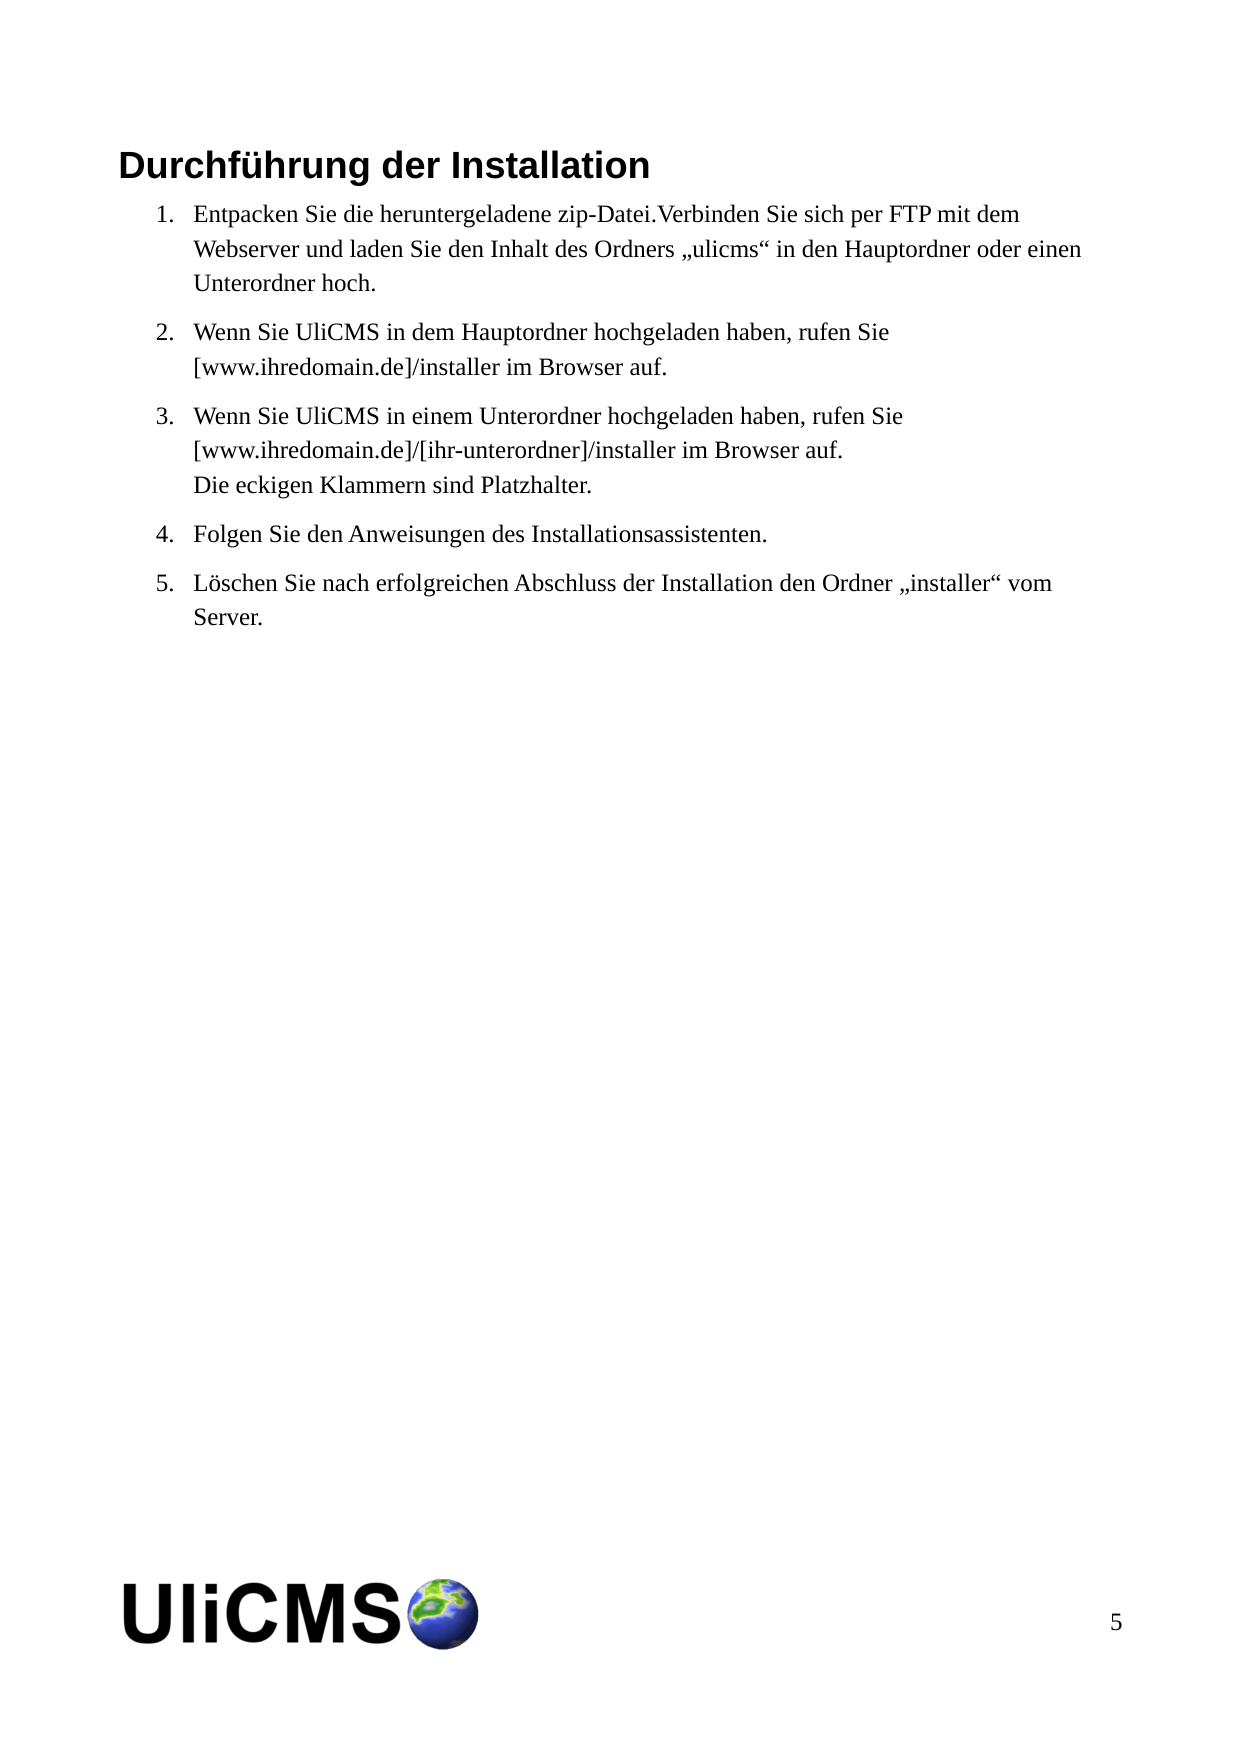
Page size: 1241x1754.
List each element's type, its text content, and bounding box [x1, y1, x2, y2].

list Wenn Sie UliCMS in einem Unterordner hochgeladen haben, rufen Sie [www.ihredomain.de]/[ihr-unterordner]/installer im Browser auf. Die eckigen Klammern sind Platzhalter. [156, 401, 1122, 498]
list Entpacken Sie die heruntergeladene zip-Datei.Verbinden Sie sich per FTP mit dem Webserver und laden Sie den Inhalt des Ordners „ulicms“ in den Hauptordner oder einen Unterordner hoch. [156, 199, 1122, 297]
list Folgen Sie den Anweisungen des Installationsassistenten. [156, 519, 1122, 548]
picture [118, 1578, 479, 1652]
list Wenn Sie UliCMS in dem Hauptordner hochgeladen haben, rufen Sie [www.ihredomain.de]/installer im Browser auf. [156, 317, 1122, 381]
subtitle Durchführung der Installation [118, 143, 1122, 187]
list Löschen Sie nach erfolgreichen Abschluss der Installation den Ordner „installer“ vom Server. [156, 568, 1122, 631]
